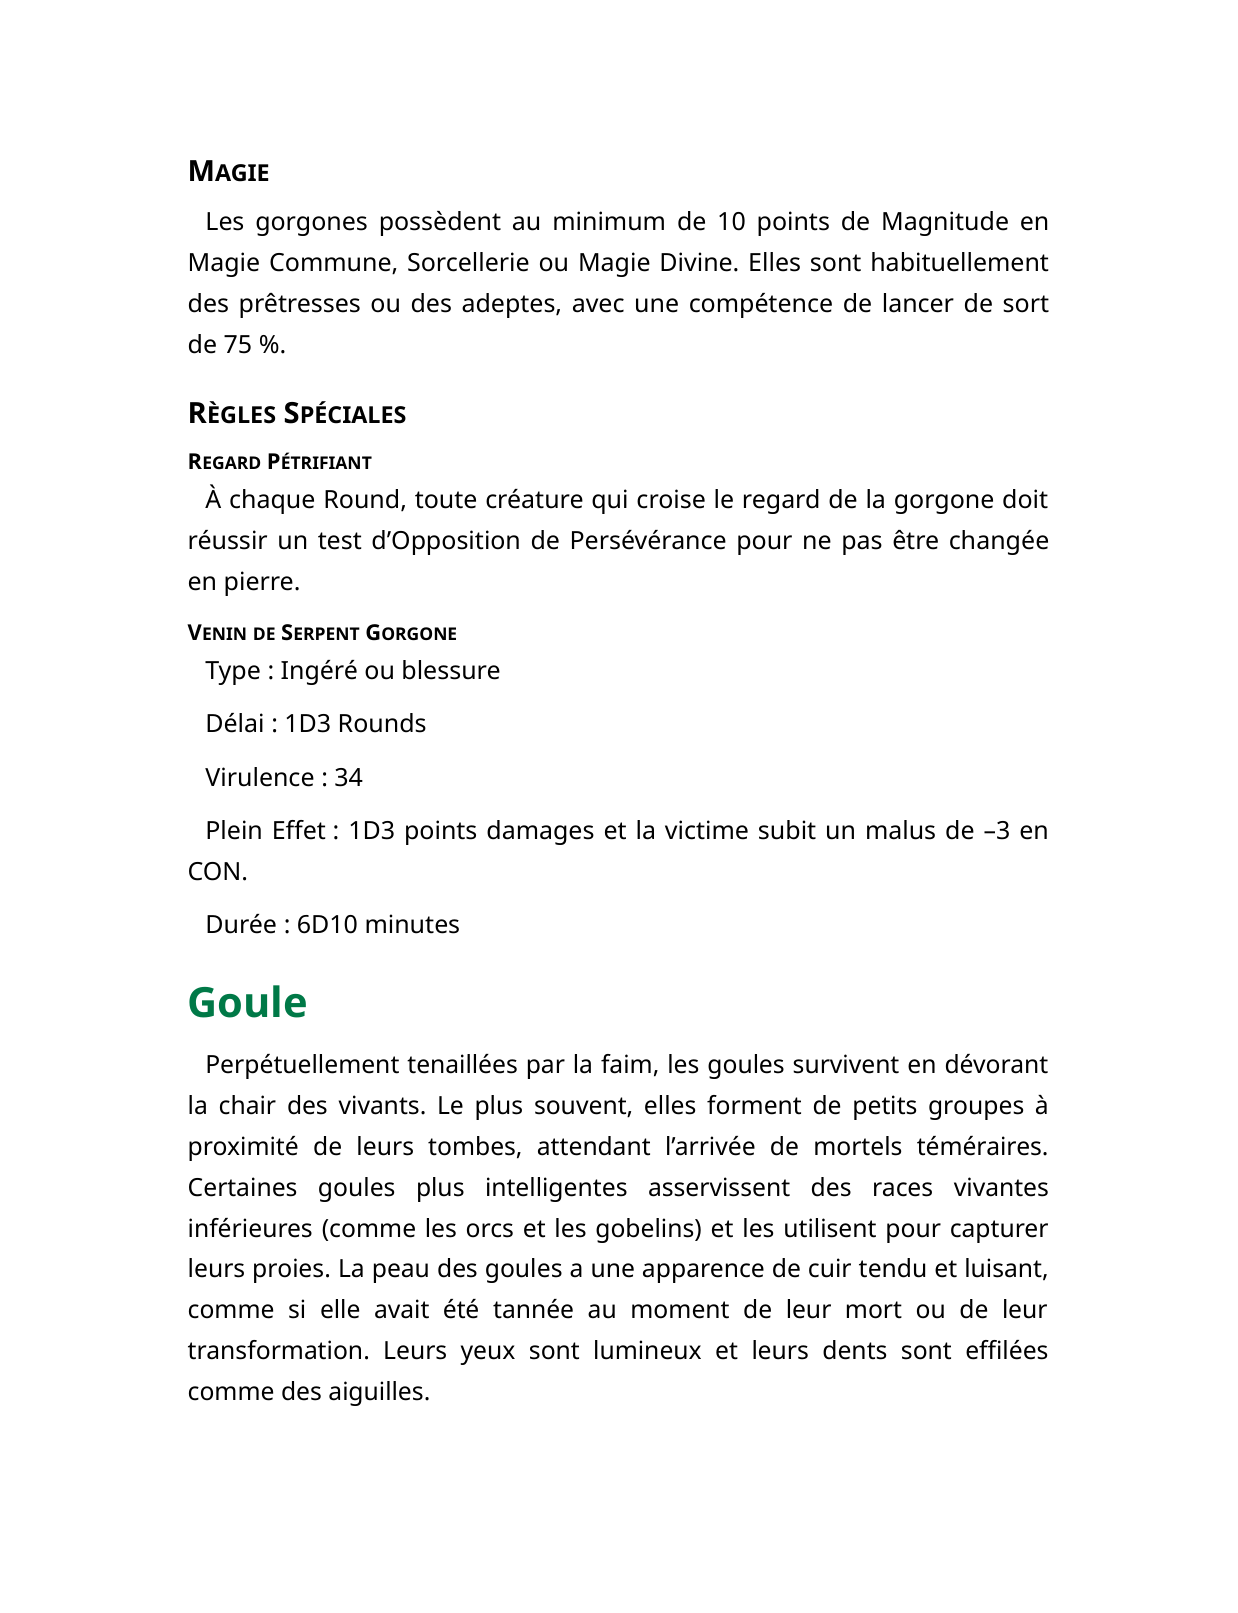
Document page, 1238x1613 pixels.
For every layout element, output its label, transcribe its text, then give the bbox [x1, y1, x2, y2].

text Délai : 1D3 Rounds [187, 706, 1050, 740]
text Magie [187, 150, 1050, 190]
text Durée : 6D10 minutes [187, 907, 1050, 941]
text Perpétuellement tenaillées par la faim, les goules survivent en dévorant la chair des vivants. Le plus souvent, elles forment de petits groupes à proximité de leurs tombes, attendant l’arrivée de mortels téméraires. Certaines goules plus intelligentes asservissent des races vivantes inférieures (comme les orcs et les gobelins) et les utilisent pour capturer leurs proies. La peau des goules a une apparence de cuir tendu et luisant, comme si elle avait été tannée au moment de leur mort ou de leur transformation. Leurs yeux sont lumineux et leurs dents sont effilées comme des aiguilles. [187, 1047, 1050, 1408]
text À chaque Round, toute créature qui croise le regard de la gorgone doit réussir un test d’Opposition de Persévérance pour ne pas être changée en pierre. [187, 482, 1050, 597]
text Goule [187, 972, 1050, 1029]
text Type : Ingéré ou blessure [187, 652, 1050, 687]
text Les gorgones possèdent au minimum de 10 points de Magnitude en Magie Commune, Sorcellerie ou Magie Divine. Elles sont habituellement des prêtresses ou des adeptes, avec une compétence de lancer de sort de 75 %. [187, 204, 1050, 360]
text Plein Effet : 1D3 points damages et la victime subit un malus de –3 en CON. [187, 812, 1050, 887]
text Regard Pétrifiant [187, 446, 1050, 476]
text Venin de Serpent Gorgone [187, 617, 1050, 647]
text Règles Spéciales [187, 392, 1050, 432]
text Virulence : 34 [187, 759, 1050, 793]
